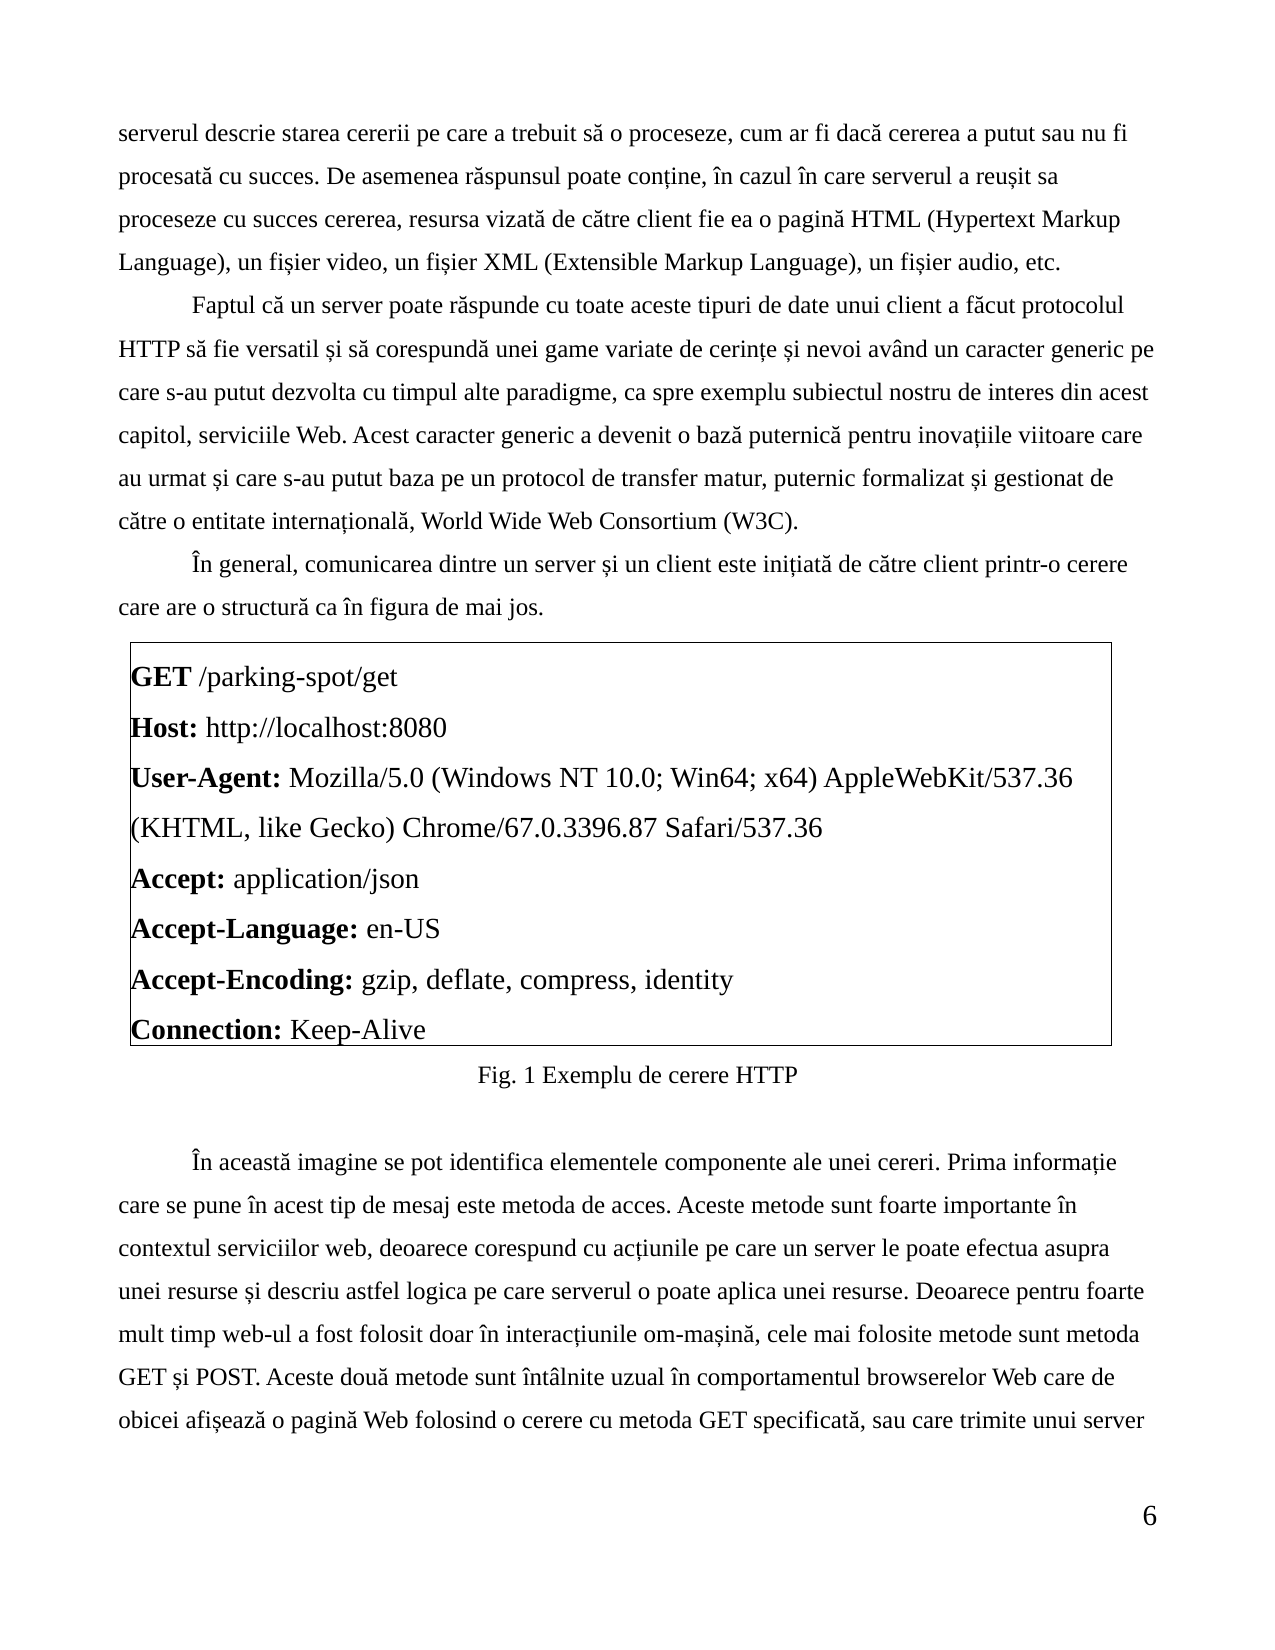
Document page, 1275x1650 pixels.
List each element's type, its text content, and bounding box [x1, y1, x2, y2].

text Fig. 1 Exemplu de cerere HTTP [118, 636, 1157, 1089]
text Faptul că un server poate răspunde cu toate aceste tipuri de date unui client a făcut protocolul HTTP să fie versatil și să corespundă unei game variate de cerințe și nevoi având un caracter generic pe care s-au putut dezvolta cu timpul alte paradigme, ca spre exemplu subiectul nostru de interes din acest capitol, serviciile Web. Acest caracter generic a devenit o bază puternică pentru inovațiile viitoare care au urmat și care s-au putut baza pe un protocol de transfer matur, puternic formalizat și gestionat de către o entitate internațională, World Wide Web Consortium (W3C). [118, 291, 1157, 535]
text În general, comunicarea dintre un server și un client este inițiată de către client printr-o cerere care are o structură ca în figura de mai jos. [118, 549, 1157, 621]
text În această imagine se pot identifica elementele componente ale unei cereri. Prima informație care se pune în acest tip de mesaj este metoda de acces. Aceste metode sunt foarte importante în contextul serviciilor web, deoarece corespund cu acțiunile pe care un server le poate efectua asupra unei resurse și descriu astfel logica pe care serverul o poate aplica unei resurse. Deoarece pentru foarte mult timp web-ul a fost folosit doar în interacțiunile om-mașină, cele mai folosite metode sunt metoda GET și POST. Aceste două metode sunt întâlnite uzual în comportamentul browserelor Web care de obicei afișează o pagină Web folosind o cerere cu metoda GET specificată, sau care trimite unui server [118, 1147, 1157, 1434]
text serverul descrie starea cererii pe care a trebuit să o proceseze, cum ar fi dacă cererea a putut sau nu fi procesată cu succes. De asemenea răspunsul poate conține, în cazul în care serverul a reușit sa proceseze cu succes cererea, resursa vizată de către client fie ea o pagină HTML (Hypertext Markup Language), un fișier video, un fișier XML (Extensible Markup Language), un fișier audio, etc. [118, 118, 1157, 276]
